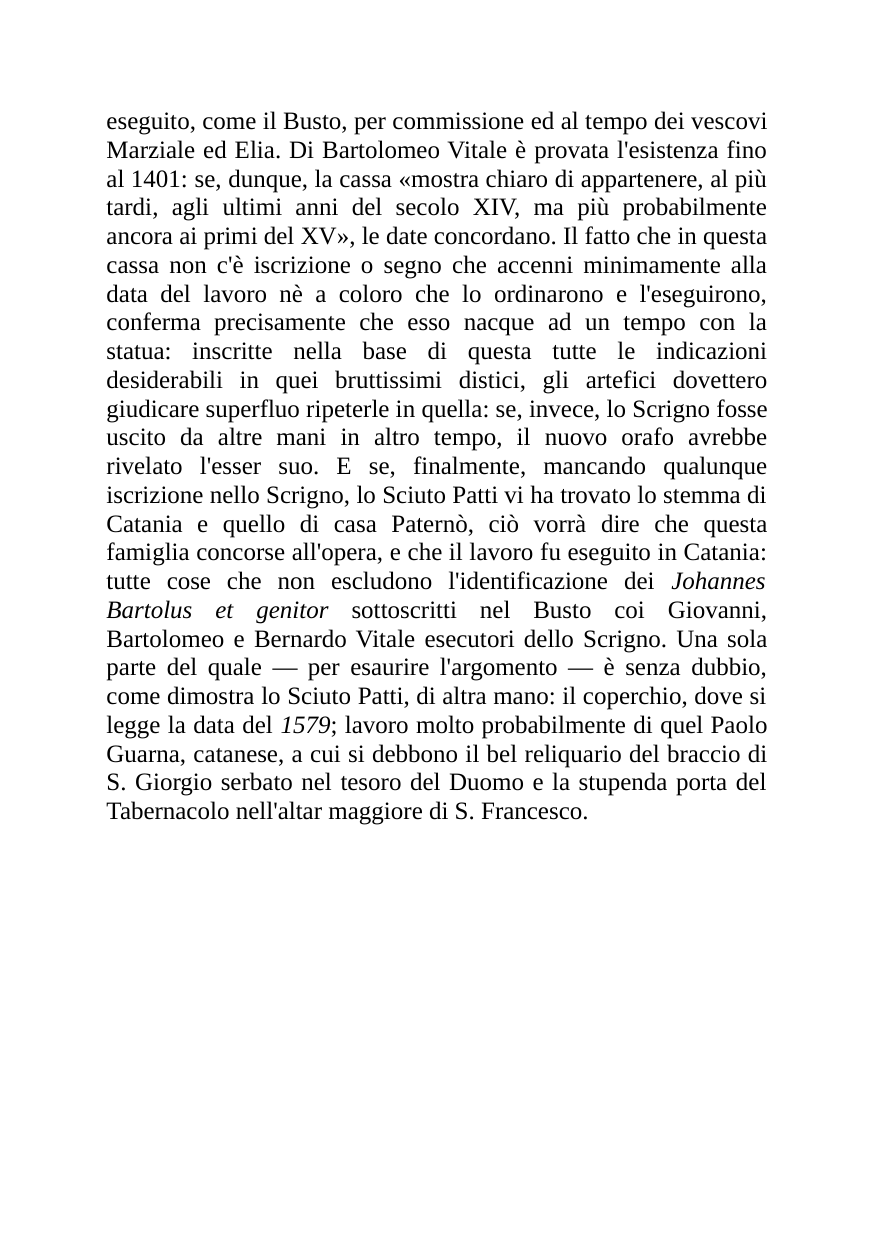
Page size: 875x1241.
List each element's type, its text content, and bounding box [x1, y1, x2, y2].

text eseguito, come il Busto, per commissione ed al tempo dei vescovi Marziale ed Elia. Di Bartolomeo Vitale è provata l'esistenza fino al 1401: se, dunque, la cassa «mostra chiaro di appartenere, al più tardi, agli ultimi anni del secolo XIV, ma più probabilmente ancora ai primi del XV», le date concordano. Il fatto che in questa cassa non c'è iscrizione o segno che accenni minimamente alla data del lavoro nè a coloro che lo ordinarono e l'eseguirono, conferma precisamente che esso nacque ad un tempo con la statua: inscritte nella base di questa tutte le indicazioni desiderabili in quei bruttissimi distici, gli artefici dovettero giudicare superfluo ripeterle in quella: se, invece, lo Scrigno fosse uscito da altre mani in altro tempo, il nuovo orafo avrebbe rivelato l'esser suo. E se, finalmente, mancando qualunque iscrizione nello Scrigno, lo Sciuto Patti vi ha trovato lo stemma di Catania e quello di casa Paternò, ciò vorrà dire che questa famiglia concorse all'opera, e che il lavoro fu eseguito in Catania: tutte cose che non escludono l'identificazione dei Johannes Bartolus et genitor sottoscritti nel Busto coi Giovanni, Bartolomeo e Bernardo Vitale esecutori dello Scrigno. Una sola parte del quale ― per esaurire l'argomento ― è senza dubbio, come dimostra lo Sciuto Patti, di altra mano: il coperchio, dove si legge la data del 1579; lavoro molto probabilmente di quel Paolo Guarna, catanese, a cui si debbono il bel reliquario del braccio di S. Giorgio serbato nel tesoro del Duomo e la stupenda porta del Tabernacolo nell'altar maggiore di S. Francesco. [106, 106, 768, 825]
